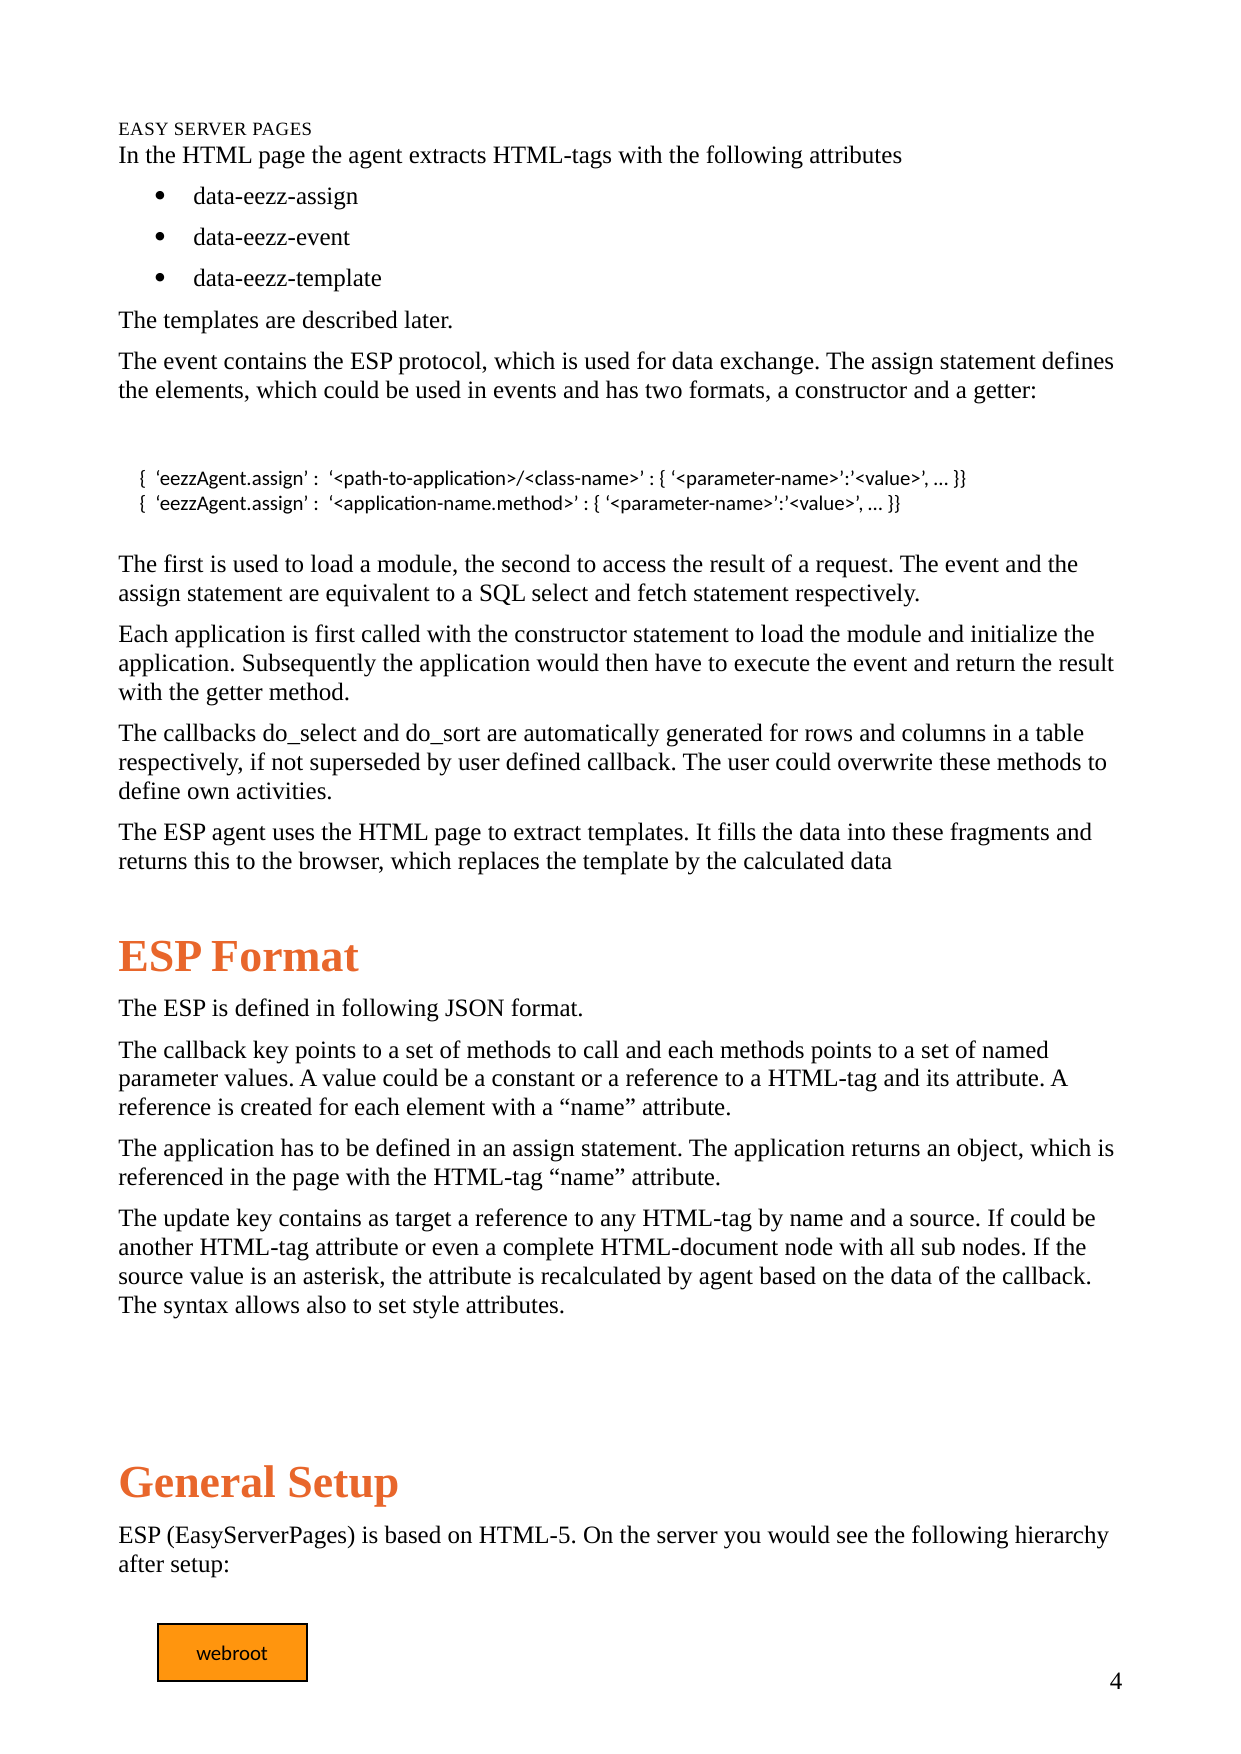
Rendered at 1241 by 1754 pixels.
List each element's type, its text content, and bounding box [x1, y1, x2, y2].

text { ‘eezzAgent.assign’ : ‘<path-to-application>/<class-name>’ : { ‘<parameter-name>’:’<value>’, … }} [139, 465, 1009, 490]
subtitle ESP Format [118, 928, 1122, 981]
list data-eezz-event [156, 222, 1122, 251]
text The callbacks do_select and do_sort are automatically generated for rows and columns in a table respectively, if not superseded by user defined callback. The user could overwrite these methods to define own activities. [118, 718, 1122, 804]
text The application has to be defined in an assign statement. The application returns an object, which is referenced in the page with the HTML-tag “name” attribute. [118, 1133, 1122, 1191]
text The update key contains as target a reference to any HTML-tag by name and a source. If could be another HTML-tag attribute or even a complete HTML-document node with all sub nodes. If the source value is an asterisk, the attribute is recalculated by agent based on the data of the callback. The syntax allows also to set style attributes. [118, 1203, 1122, 1318]
text The ESP is defined in following JSON format. [118, 993, 1122, 1022]
text The ESP agent uses the HTML page to extract templates. It fills the data into these fragments and returns this to the browser, which replaces the template by the calculated data [118, 817, 1122, 874]
list data-eezz-assign [156, 181, 1122, 210]
list data-eezz-template [156, 263, 1122, 292]
text { ‘eezzAgent.assign’ : ‘<application-name.method>’ : { ‘<parameter-name>’:’<value>’, … }} [139, 490, 1009, 516]
text ESP (EasyServerPages) is based on HTML-5. On the server you would see the following hierarchy after setup: [118, 1520, 1122, 1577]
subtitle General Setup [118, 1455, 1122, 1507]
text Each application is first called with the constructor statement to load the module and initialize the application. Subsequently the application would then have to execute the event and return the result with the getter method. [118, 619, 1122, 706]
text The first is used to load a module, the second to access the result of a request. The event and the assign statement are equivalent to a SQL select and fetch statement respectively. [118, 549, 1122, 607]
text The event contains the ESP protocol, which is used for data exchange. The assign statement defines the elements, which could be used in events and has two formats, a constructor and a getter: [118, 346, 1122, 403]
text The templates are described later. [118, 305, 1122, 333]
text The callback key points to a set of methods to call and each methods points to a set of named parameter values. A value could be a constant or a reference to a HTML-tag and its attribute. A reference is created for each element with a “name” attribute. [118, 1035, 1122, 1121]
text In the HTML page the agent extracts HTML-tags with the following attributes [118, 140, 1122, 168]
